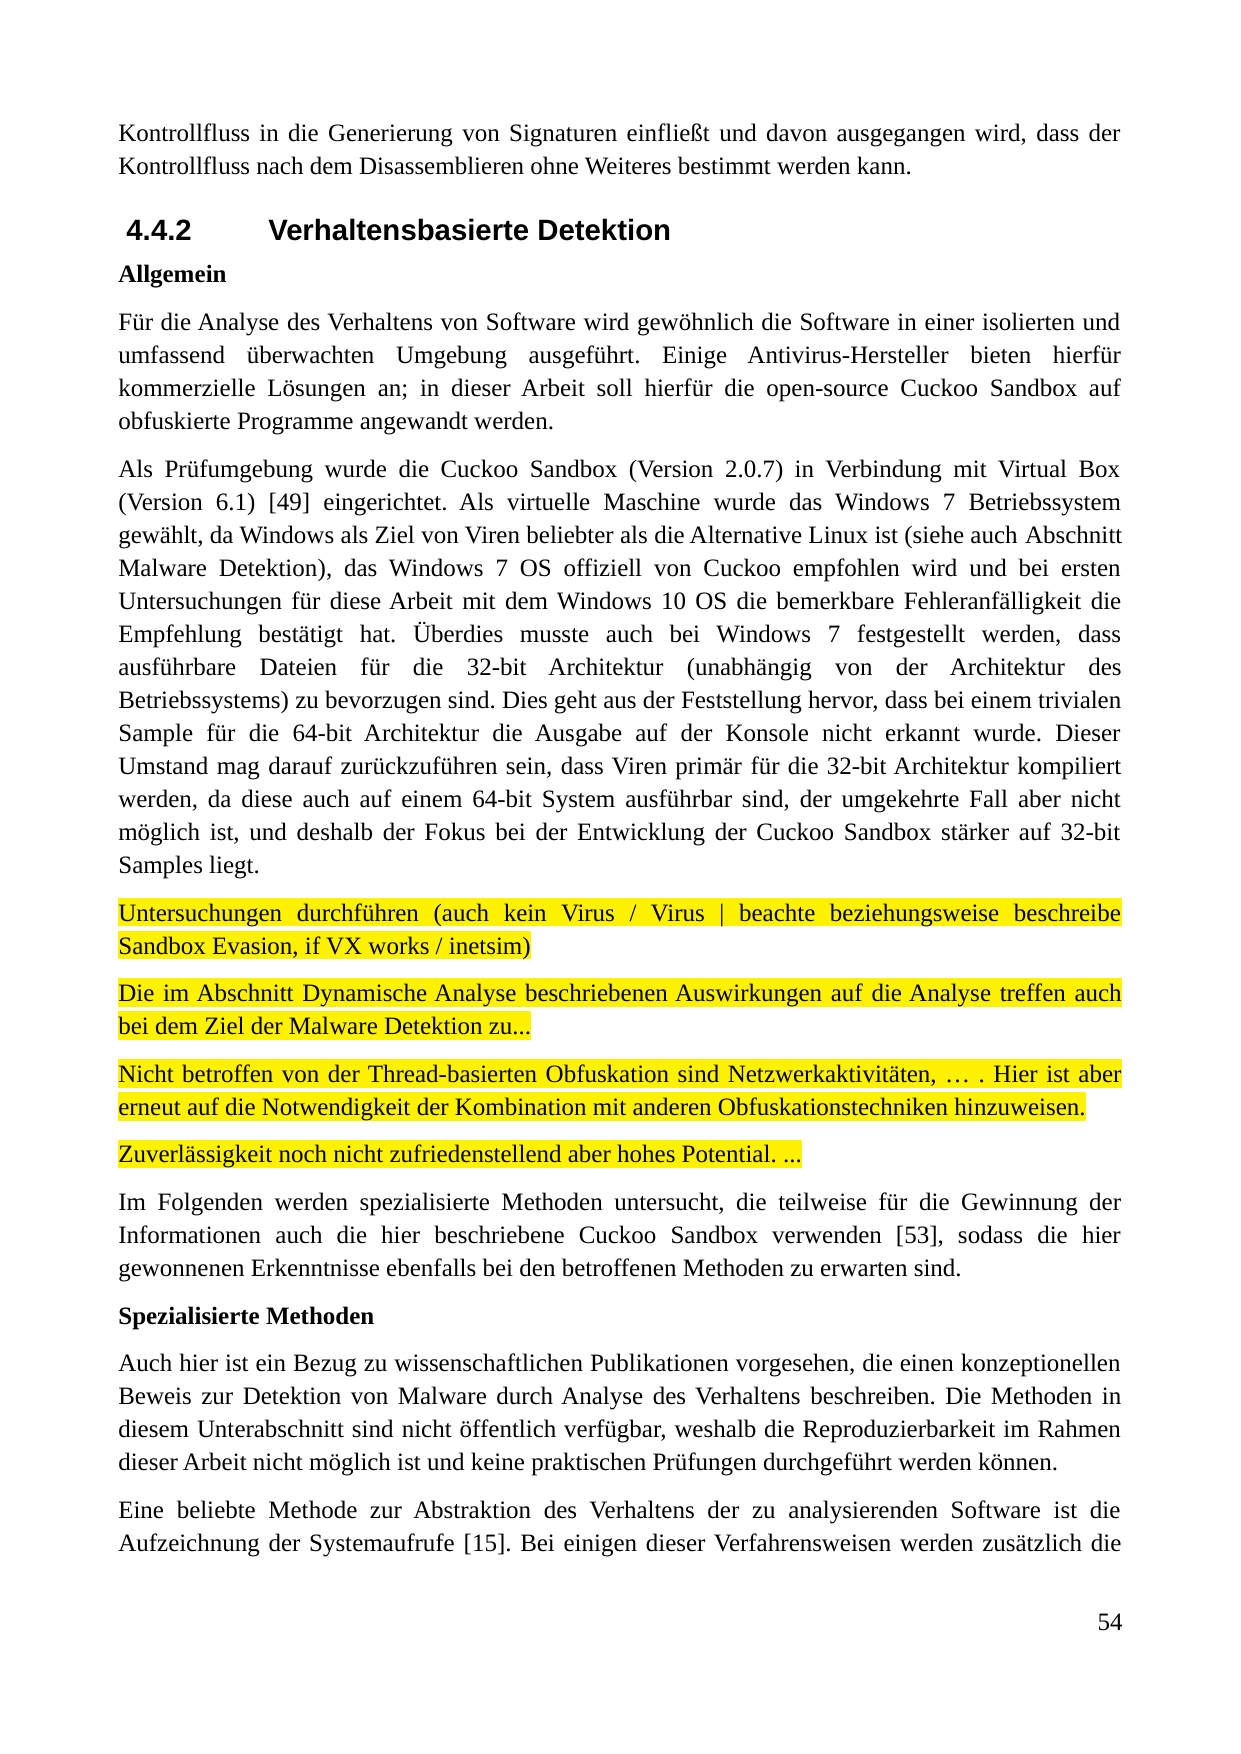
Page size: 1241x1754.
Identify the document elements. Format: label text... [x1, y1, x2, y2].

text Auch hier ist ein Bezug zu wissenschaftlichen Publikationen vorgesehen, die einen konzeptionellen Beweis zur Detektion von Malware durch Analyse des Verhaltens beschreiben. Die Methoden in diesem Unterabschnitt sind nicht öffentlich verfügbar, weshalb die Reproduzierbarkeit im Rahmen dieser Arbeit nicht möglich ist und keine praktischen Prüfungen durchgeführt werden können. [118, 1348, 1122, 1476]
text Nicht betroffen von der Thread-basierten Obfuskation sind Netzwerkaktivitäten, … . Hier ist aber erneut auf die Notwendigkeit der Kombination mit anderen Obfuskationstechniken hinzuweisen. [118, 1059, 1122, 1121]
text Untersuchungen durchführen (auch kein Virus / Virus | beachte beziehungsweise beschreibe Sandbox Evasion, if VX works / inetsim) [118, 898, 1122, 959]
text Zuverlässigkeit noch nicht zufriedenstellend aber hohes Potential. ... [118, 1139, 1122, 1168]
text Für die Analyse des Verhaltens von Software wird gewöhnlich die Software in einer isolierten und umfassend überwachten Umgebung ausgeführt. Einige Antivirus-Hersteller bieten hierfür kommerzielle Lösungen an; in dieser Arbeit soll hierfür die open-source Cuckoo Sandbox auf obfuskierte Programme angewandt werden. [118, 307, 1122, 435]
text Als Prüfumgebung wurde die Cuckoo Sandbox (Version 2.0.7) in Verbindung mit Virtual Box (Version 6.1) [49] eingerichtet. Als virtuelle Maschine wurde das Windows 7 Betriebssystem gewählt, da Windows als Ziel von Viren beliebter als die Alternative Linux ist (siehe auch Abschnitt Malware Detektion), das Windows 7 OS offiziell von Cuckoo empfohlen wird und bei ersten Untersuchungen für diese Arbeit mit dem Windows 10 OS die bemerkbare Fehleranfälligkeit die Empfehlung bestätigt hat. Überdies musste auch bei Windows 7 festgestellt werden, dass ausführbare Dateien für die 32-bit Architektur (unabhängig von der Architektur des Betriebssystems) zu bevorzugen sind. Dies geht aus der Feststellung hervor, dass bei einem trivialen Sample für die 64-bit Architektur die Ausgabe auf der Konsole nicht erkannt wurde. Dieser Umstand mag darauf zurückzuführen sein, dass Viren primär für die 32-bit Architektur kompiliert werden, da diese auch auf einem 64-bit System ausführbar sind, der umgekehrte Fall aber nicht möglich ist, und deshalb der Fokus bei der Entwicklung der Cuckoo Sandbox stärker auf 32-bit Samples liegt. [118, 454, 1122, 879]
subtitle Verhaltensbasierte Detektion [118, 213, 1122, 247]
text Im Folgenden werden spezialisierte Methoden untersucht, die teilweise für die Gewinnung der Informationen auch die hier beschriebene Cuckoo Sandbox verwenden [53], sodass die hier gewonnenen Erkenntnisse ebenfalls bei den betroffenen Methoden zu erwarten sind. [118, 1187, 1122, 1282]
text Kontrollfluss in die Generierung von Signaturen einfließt und davon ausgegangen wird, dass der Kontrollfluss nach dem Disassemblieren ohne Weiteres bestimmt werden kann. [118, 118, 1122, 180]
text Die im Abschnitt Dynamische Analyse beschriebenen Auswirkungen auf die Analyse treffen auch bei dem Ziel der Malware Detektion zu... [118, 978, 1122, 1040]
text Allgemein [118, 259, 1122, 288]
text Eine beliebte Methode zur Abstraktion des Verhaltens der zu analysierenden Software ist die Aufzeichnung der Systemaufrufe [15]. Bei einigen dieser Verfahrensweisen werden zusätzlich die [118, 1495, 1122, 1557]
text Spezialisierte Methoden [118, 1301, 1122, 1329]
